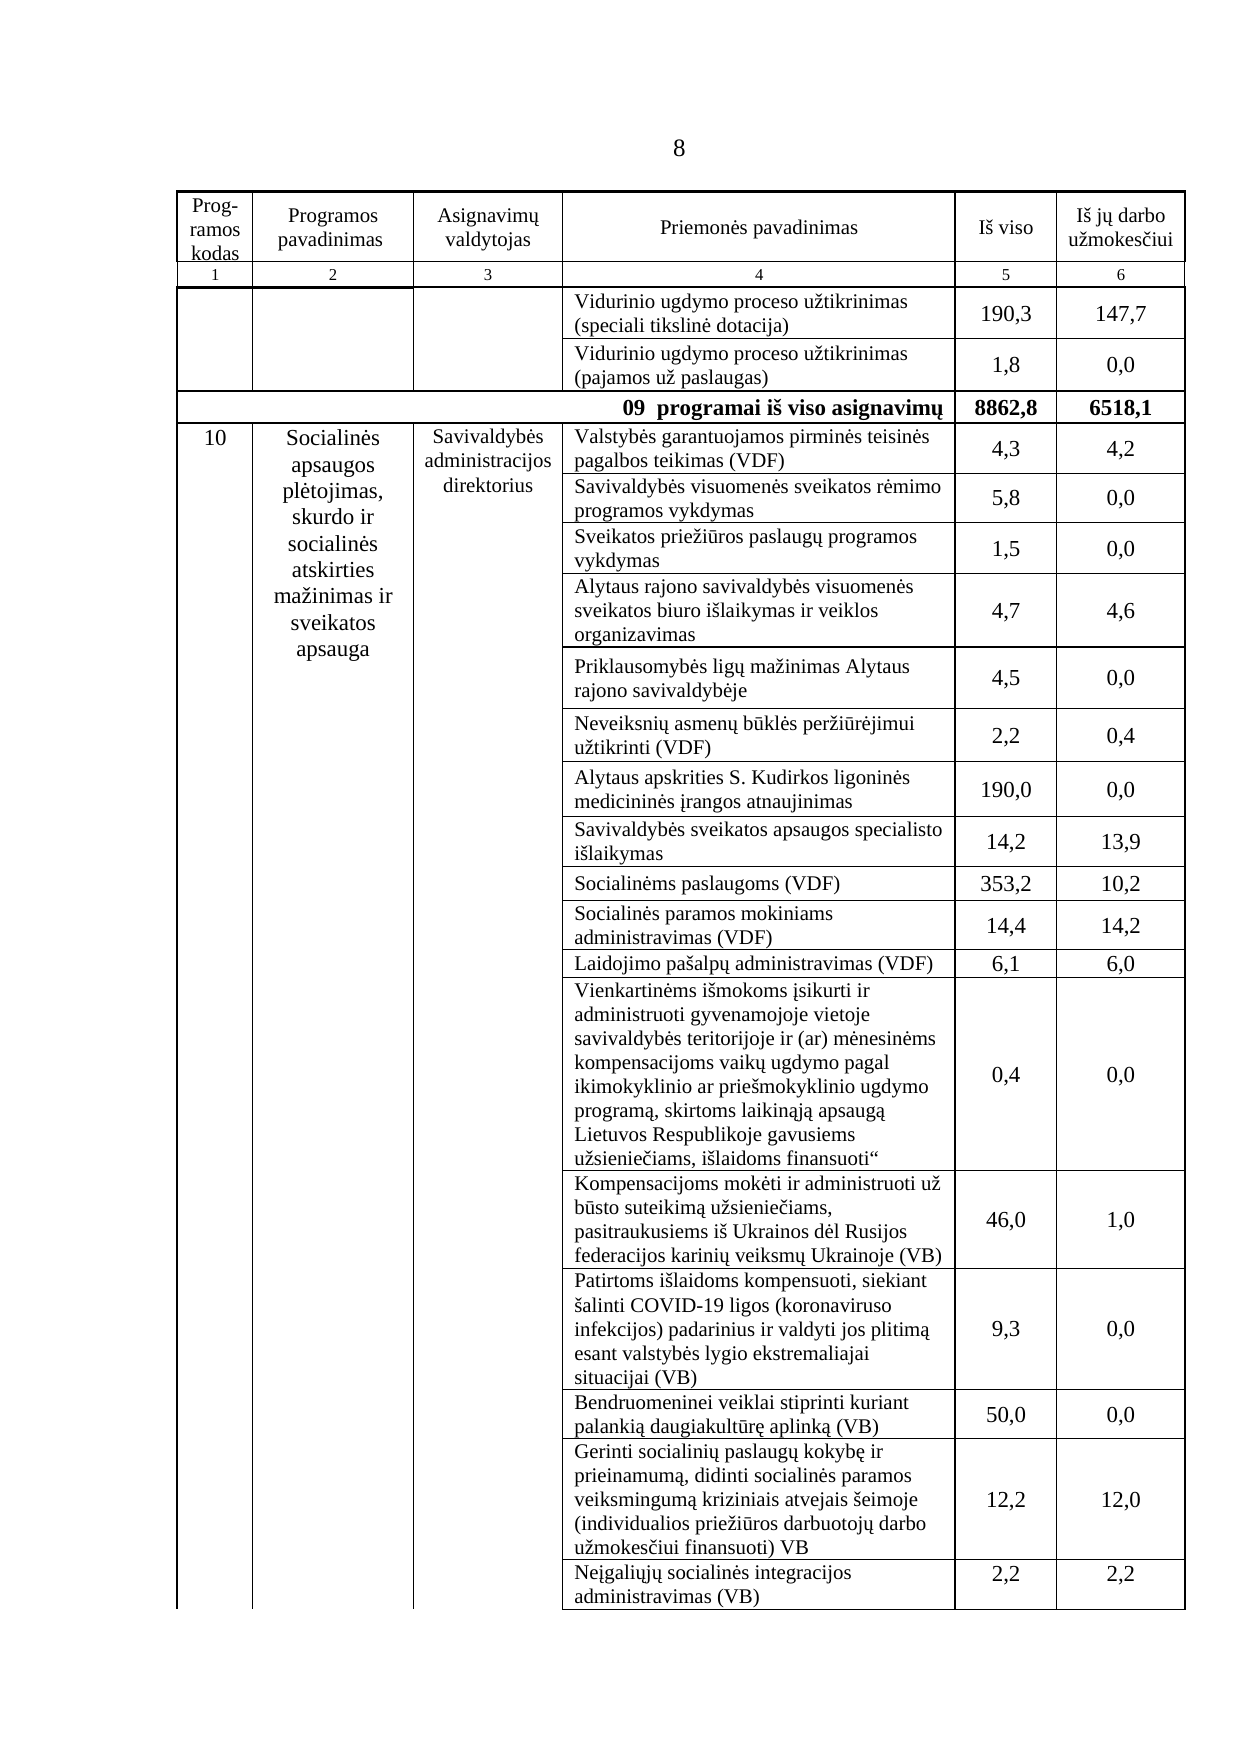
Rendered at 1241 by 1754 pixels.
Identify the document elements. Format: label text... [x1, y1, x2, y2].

table_cell [1186, 1438, 1208, 1559]
table_cell 8862,8 [956, 392, 1056, 422]
table_cell Kompensacijoms mokėti ir administruoti už būsto suteikimą užsieniečiams, pasitraukusiems iš Ukrainos dėl Rusijos federacijos karinių veiksmų Ukrainoje (VB) [563, 1171, 954, 1267]
table_cell [1186, 866, 1208, 900]
table_cell Bendruomeninei veiklai stiprinti kuriant palankią daugiakultūrę aplinką (VB) [563, 1390, 954, 1438]
table_cell 1,8 [956, 339, 1056, 389]
table_cell 1,0 [1057, 1171, 1184, 1267]
table_cell Vidurinio ugdymo proceso užtikrinimas (speciali tikslinė dotacija) [563, 288, 954, 338]
table_cell Gerinti socialinių paslaugų kokybę ir prieinamumą, didinti socialinės paramos veiksmingumą kriziniais atvejais šeimoje (individualios priežiūros darbuotojų darbo užmokesčiui finansuoti) VB [563, 1439, 954, 1559]
table_cell Vidurinio ugdymo proceso užtikrinimas (pajamos už paslaugas) [563, 339, 954, 389]
table_cell 09 programai iš viso asignavimų [178, 392, 954, 422]
table_cell Laidojimo pašalpų administravimas (VDF) [563, 950, 954, 977]
table_header Iš viso [956, 193, 1056, 261]
table_cell 10 [178, 424, 252, 1608]
table_cell [178, 289, 252, 389]
table_cell [1186, 1389, 1208, 1438]
table_cell [1186, 1268, 1208, 1389]
table_header [1186, 190, 1208, 235]
table_cell 0,0 [1057, 339, 1184, 389]
table_cell [1186, 977, 1208, 1170]
table_cell 14,4 [956, 901, 1056, 949]
table_cell 0,4 [956, 978, 1056, 1170]
table_cell [1186, 473, 1208, 522]
table_cell 2,2 [956, 1560, 1056, 1608]
table_cell 0,0 [1057, 978, 1184, 1170]
table_cell [1186, 286, 1208, 338]
table_cell 13,9 [1057, 817, 1184, 866]
table_cell 2,2 [1057, 1560, 1184, 1608]
table_header Prog-ramos kodas [178, 193, 252, 261]
table_cell 3 [414, 262, 562, 286]
table_cell Alytaus apskrities S. Kudirkos ligoninės medicininės įrangos atnaujinimas [563, 762, 954, 816]
table_cell Neįgaliųjų socialinės integracijos administravimas (VB) [563, 1560, 954, 1608]
table_cell [1186, 1559, 1208, 1608]
table_cell Socialinėms paslaugoms (VDF) [563, 867, 954, 900]
table_cell 353,2 [956, 867, 1056, 900]
table_cell 6518,1 [1057, 392, 1184, 422]
table_cell Socialinės apsaugos plėtojimas, skurdo ir socialinės atskirties mažinimas ir sveikatos apsauga [253, 424, 413, 1608]
table_cell 4,5 [956, 648, 1056, 708]
table_cell 147,7 [1057, 288, 1184, 338]
table_cell [1186, 390, 1208, 422]
table_cell 0,0 [1057, 762, 1184, 816]
table_cell Sveikatos priežiūros paslaugų programos vykdymas [563, 523, 954, 573]
table_cell 1 [178, 262, 252, 286]
table_cell Savivaldybės administracijos direktorius [414, 424, 562, 1608]
table_cell 4 [563, 262, 954, 286]
table_cell [1185, 261, 1208, 286]
table_cell Patirtoms išlaidoms kompensuoti, siekiant šalinti COVID-19 ligos (koronaviruso infekcijos) padarinius ir valdyti jos plitimą esant valstybės lygio ekstremaliajai situacijai (VB) [563, 1269, 954, 1389]
table_cell Socialinės paramos mokiniams administravimas (VDF) [563, 901, 954, 949]
table_cell Priklausomybės ligų mažinimas Alytaus rajono savivaldybėje [563, 648, 954, 708]
table_cell 0,0 [1057, 474, 1184, 522]
table_cell 0,0 [1057, 648, 1184, 708]
table_cell [1186, 900, 1208, 949]
table_cell [1186, 422, 1208, 472]
table_header Priemonės pavadinimas [563, 193, 954, 261]
table_cell 0,0 [1057, 1390, 1184, 1438]
table_cell Savivaldybės visuomenės sveikatos rėmimo programos vykdymas [563, 474, 954, 522]
table_cell [1186, 573, 1208, 646]
table_header Programos pavadinimas [253, 193, 413, 261]
table_cell 0,4 [1057, 709, 1184, 761]
table_cell 2,2 [956, 709, 1056, 761]
table_cell [414, 288, 562, 389]
table_cell Neveiksnių asmenų būklės peržiūrėjimui užtikrinti (VDF) [563, 709, 954, 761]
table_cell 46,0 [956, 1171, 1056, 1267]
table_cell [1186, 646, 1208, 708]
table_cell Vienkartinėms išmokoms įsikurti ir administruoti gyvenamojoje vietoje savivaldybės teritorijoje ir (ar) mėnesinėms kompensacijoms vaikų ugdymo pagal ikimokyklinio ar priešmokyklinio ugdymo programą, skirtoms laikinąją apsaugą Lietuvos Respublikoje gavusiems užsieniečiams, išlaidoms finansuoti“ [563, 978, 954, 1170]
table_cell 14,2 [956, 817, 1056, 866]
table_cell 6,0 [1057, 950, 1184, 977]
table_cell 190,3 [956, 288, 1056, 338]
table_header Asignavimų valdytojas [414, 193, 562, 261]
table_cell [1186, 1170, 1208, 1267]
table_cell 190,0 [956, 762, 1056, 816]
table_cell 4,6 [1057, 574, 1184, 646]
table_cell 6 [1057, 262, 1184, 286]
table_cell [1186, 338, 1208, 389]
table_cell Alytaus rajono savivaldybės visuomenės sveikatos biuro išlaikymas ir veiklos organizavimas [563, 574, 954, 646]
table_cell 12,0 [1057, 1439, 1184, 1559]
table_cell Valstybės garantuojamos pirminės teisinės pagalbos teikimas (VDF) [563, 424, 954, 472]
table_cell 10,2 [1057, 867, 1184, 900]
table_cell 14,2 [1057, 901, 1184, 949]
table_cell [1186, 708, 1208, 761]
table_cell [1186, 522, 1208, 573]
table_header Iš jų darbo užmokesčiui [1057, 193, 1184, 261]
table_cell Savivaldybės sveikatos apsaugos specialisto išlaikymas [563, 817, 954, 866]
table_cell 50,0 [956, 1390, 1056, 1438]
table_cell 1,5 [956, 523, 1056, 573]
table_cell [1186, 761, 1208, 816]
table_cell 0,0 [1057, 1269, 1184, 1389]
table_cell 4,3 [956, 424, 1056, 472]
table_cell 2 [253, 262, 413, 286]
table_cell 9,3 [956, 1269, 1056, 1389]
table_cell 0,0 [1057, 523, 1184, 573]
table_cell 4,2 [1057, 424, 1184, 472]
table_cell [1186, 816, 1208, 866]
table_cell [1186, 949, 1208, 977]
table_cell 4,7 [956, 574, 1056, 646]
table_cell [1186, 235, 1208, 261]
table_cell 6,1 [956, 950, 1056, 977]
table_cell 12,2 [956, 1439, 1056, 1559]
table_cell 5 [956, 262, 1056, 286]
table_cell 5,8 [956, 474, 1056, 522]
table_cell [253, 289, 413, 389]
